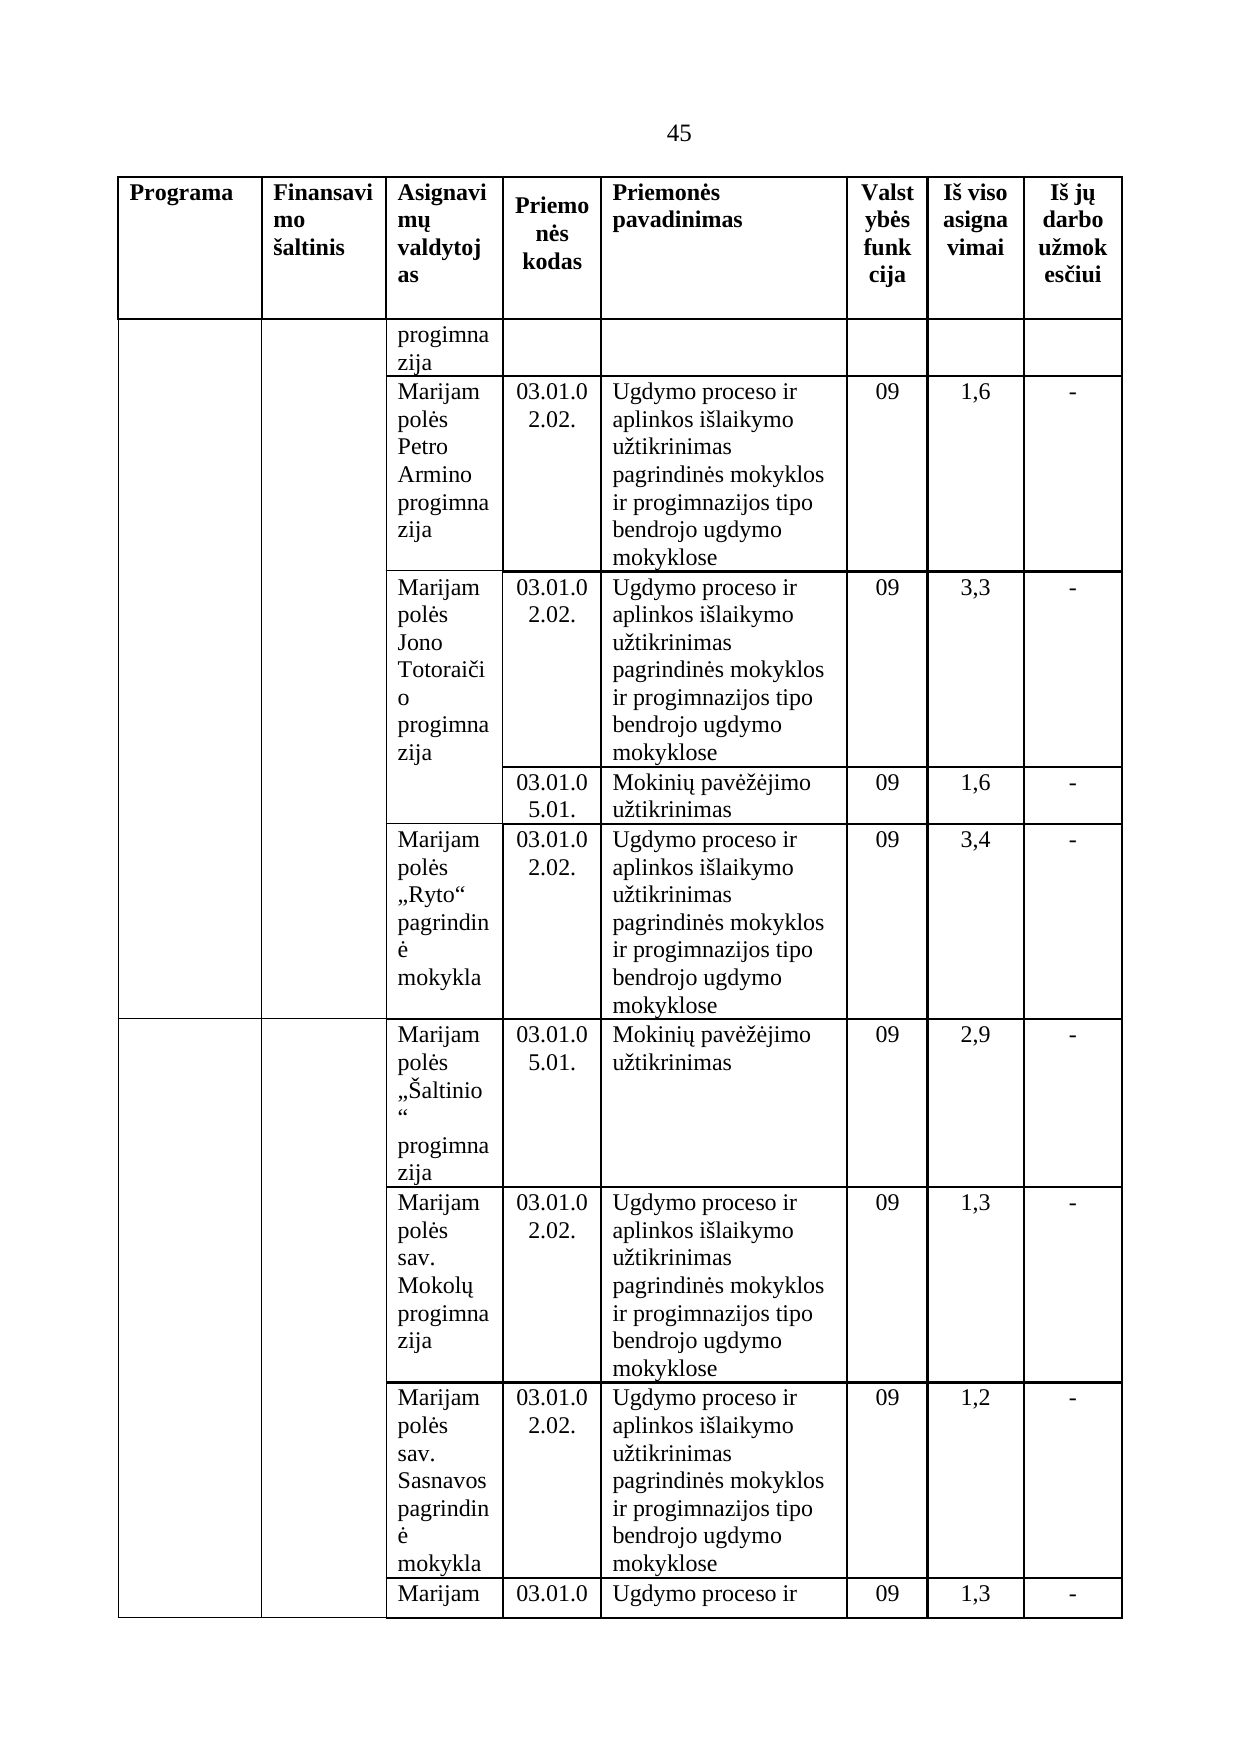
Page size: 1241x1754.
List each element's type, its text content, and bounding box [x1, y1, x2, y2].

table_cell Ugdymo proceso ir [602, 1579, 846, 1617]
table_cell 09 [848, 377, 926, 570]
table_cell Mokinių pavėžėjimo užtikrinimas [602, 1020, 846, 1186]
table_cell 03.01.05.01. [504, 1020, 600, 1186]
table_header Valstybės funkcija [848, 178, 926, 288]
table_cell - [1025, 573, 1121, 766]
table_cell [119, 288, 261, 318]
table_header Iš viso asignavimai [929, 178, 1023, 318]
table_cell 09 [848, 1579, 926, 1617]
table_cell 2,9 [929, 1020, 1023, 1186]
table_cell 1,3 [929, 1579, 1023, 1617]
table_cell [262, 320, 386, 1018]
table_cell [119, 1019, 261, 1617]
table_cell 09 [848, 768, 926, 823]
table_cell 09 [848, 825, 926, 1018]
table_cell 3,3 [929, 573, 1023, 766]
table_header Iš jų darbo užmokesčiui [1025, 178, 1121, 318]
table_cell [119, 320, 261, 1018]
table_cell - [1025, 825, 1121, 1018]
table_cell - [1025, 1188, 1121, 1381]
table_cell 09 [848, 573, 926, 766]
table_cell [504, 288, 600, 318]
table_header Asignavimų valdytojas [387, 178, 502, 288]
table_cell Marijam [387, 1579, 502, 1617]
table_cell 03.01.02.02. [504, 1188, 600, 1381]
table_cell [929, 320, 1023, 375]
table_cell [602, 288, 846, 318]
table_cell Ugdymo proceso ir aplinkos išlaikymo užtikrinimas pagrindinės mokyklos ir progimnazijos tipo bendrojo ugdymo mokyklose [602, 825, 846, 1018]
table_cell - [1025, 1579, 1121, 1617]
table_cell Marijampolės „Šaltinio“ progimnazija [387, 1020, 502, 1186]
table_cell Marijampolės sav. Sasnavos pagrindinė mokykla [387, 1384, 502, 1577]
table_cell [504, 320, 600, 375]
table_cell Marijampolės Petro Armino progimnazija [387, 377, 502, 570]
table_cell [848, 288, 926, 318]
table_cell 1,6 [929, 377, 1023, 570]
table_cell - [1025, 1384, 1121, 1577]
table_header Priemonės kodas [504, 178, 600, 288]
table_cell [848, 320, 926, 375]
table_cell Ugdymo proceso ir aplinkos išlaikymo užtikrinimas pagrindinės mokyklos ir progimnazijos tipo bendrojo ugdymo mokyklose [602, 1188, 846, 1381]
table_cell 09 [848, 1384, 926, 1577]
table_cell - [1025, 377, 1121, 570]
table_cell - [1025, 1020, 1121, 1186]
table_cell 03.01.02.02. [504, 1384, 600, 1577]
table_cell 03.01.02.02. [504, 825, 600, 1018]
table_cell [263, 288, 385, 318]
table_cell Ugdymo proceso ir aplinkos išlaikymo užtikrinimas pagrindinės mokyklos ir progimnazijos tipo bendrojo ugdymo mokyklose [602, 377, 846, 570]
table_cell Marijampolės Jono Totoraičio progimnazija [387, 571, 502, 823]
table_cell Mokinių pavėžėjimo užtikrinimas [602, 768, 846, 823]
table_cell 09 [848, 1020, 926, 1186]
table_cell - [1025, 768, 1121, 823]
table_cell 1,3 [929, 1188, 1023, 1381]
table_cell 03.01.0 [504, 1579, 600, 1617]
table_header Priemonės pavadinimas [602, 178, 846, 288]
table_header Programa [119, 178, 261, 288]
table_cell 03.01.05.01. [503, 768, 600, 823]
table_cell Marijampolės sav. Mokolų progimnazija [387, 1188, 502, 1381]
table_cell [387, 288, 502, 318]
table_cell 03.01.02.02. [504, 377, 600, 570]
table_cell 09 [848, 1188, 926, 1381]
table_cell Marijampolės „Ryto“ pagrindinė mokykla [387, 824, 502, 1018]
table_cell [262, 1019, 386, 1617]
table_header Finansavimo šaltinis [263, 178, 385, 288]
table_cell 1,6 [929, 768, 1023, 823]
table_cell 1,2 [929, 1384, 1023, 1577]
table_cell Ugdymo proceso ir aplinkos išlaikymo užtikrinimas pagrindinės mokyklos ir progimnazijos tipo bendrojo ugdymo mokyklose [602, 1384, 846, 1577]
table_cell - [1025, 320, 1121, 375]
table_cell Ugdymo proceso ir aplinkos išlaikymo užtikrinimas pagrindinės mokyklos ir progimnazijos tipo bendrojo ugdymo mokyklose [602, 573, 846, 766]
table_cell 03.01.02.02. [503, 573, 600, 766]
table_cell 3,4 [929, 825, 1023, 1018]
table_cell progimnazija [387, 320, 502, 375]
table_cell [602, 320, 846, 375]
